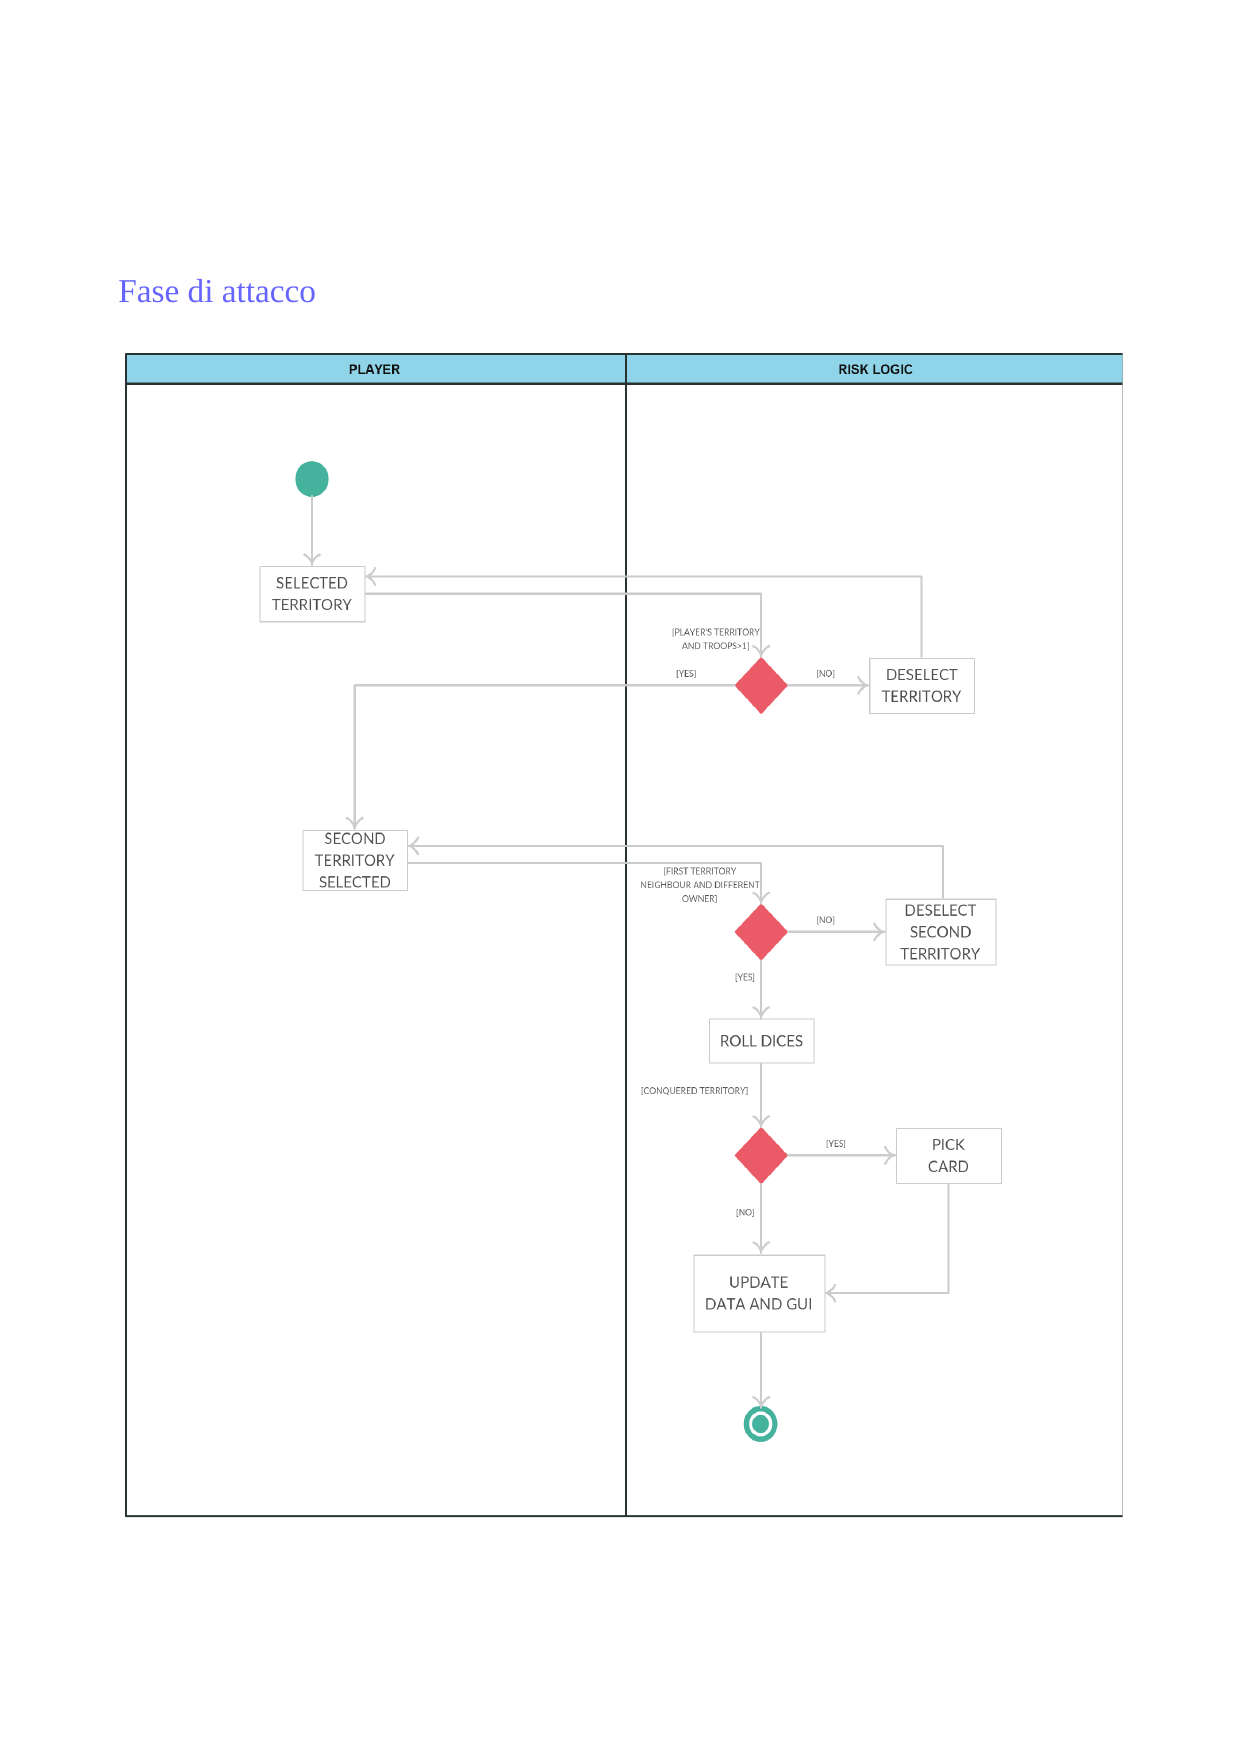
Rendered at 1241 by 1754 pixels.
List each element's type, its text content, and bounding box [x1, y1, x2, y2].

text Fase di attacco [118, 271, 1122, 310]
picture [117, 348, 1123, 1518]
